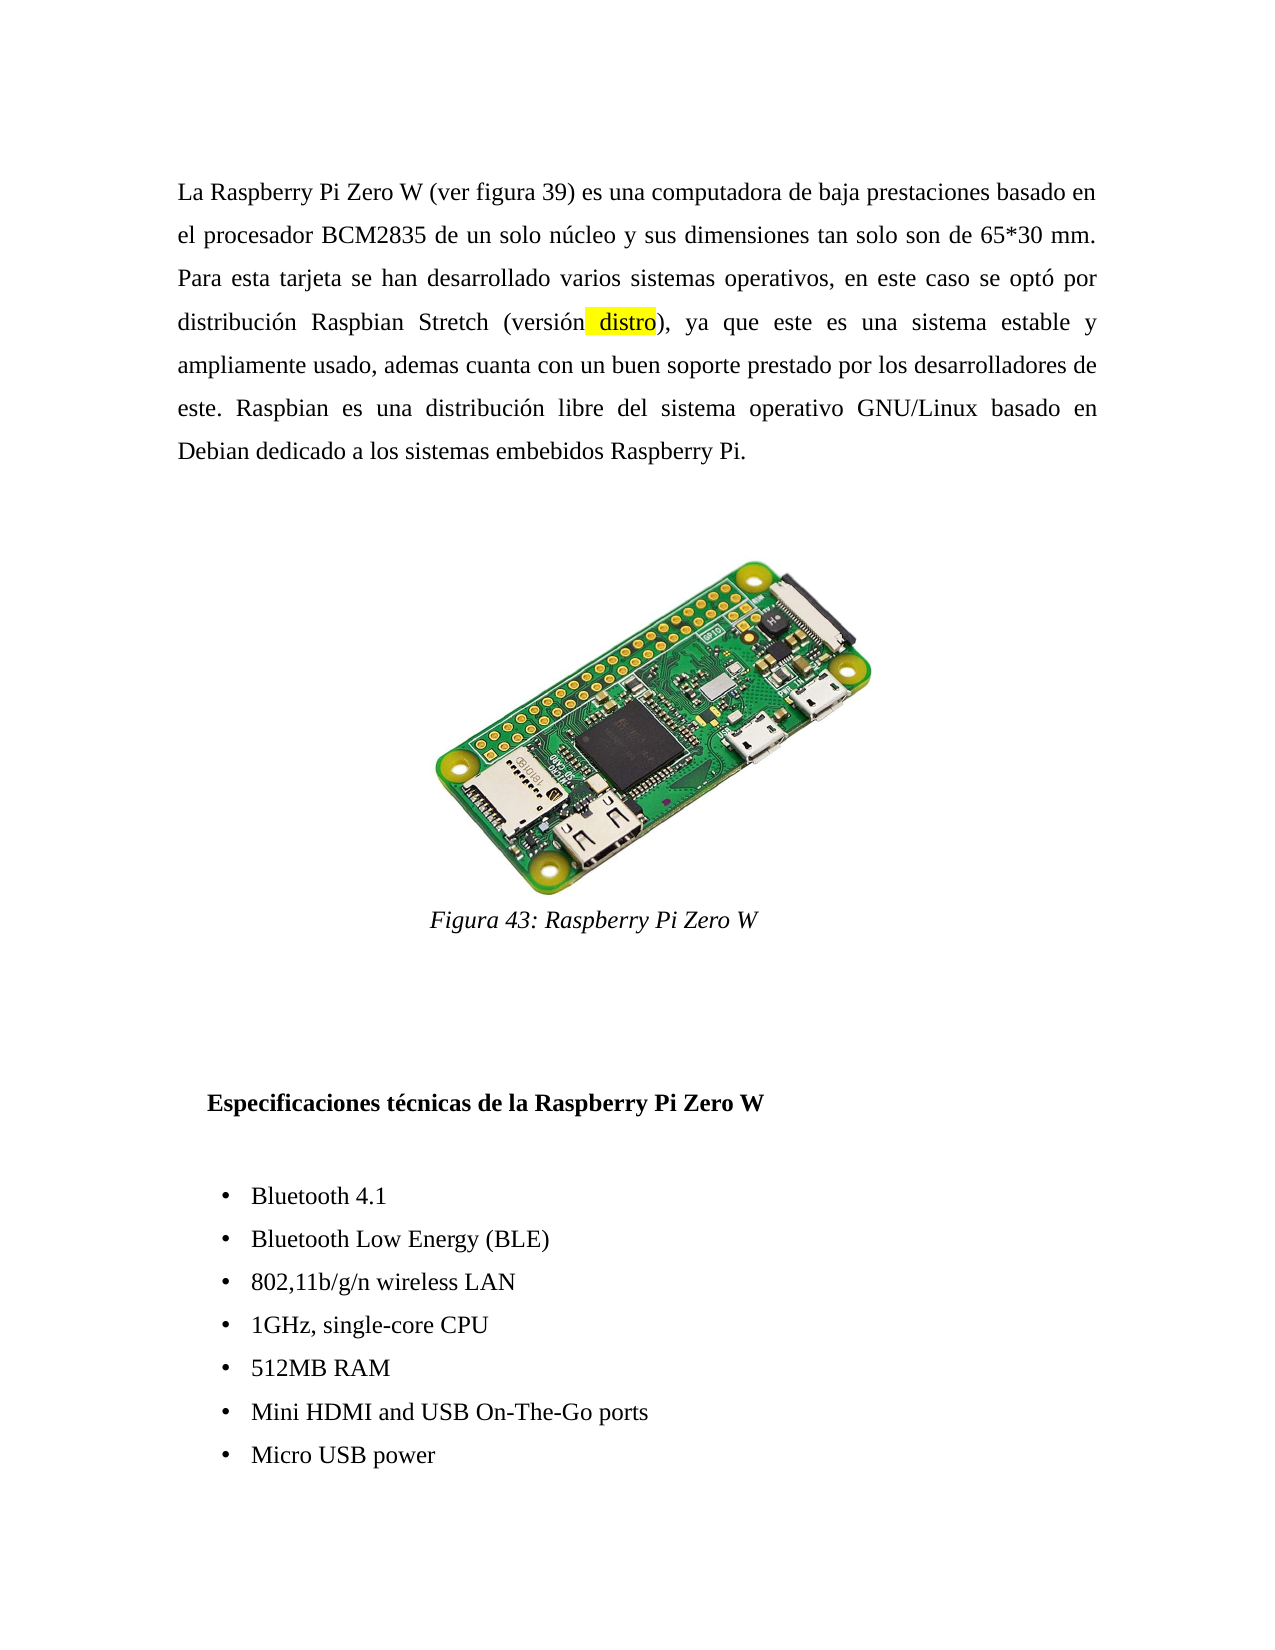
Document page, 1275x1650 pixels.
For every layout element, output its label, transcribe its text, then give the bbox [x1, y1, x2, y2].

picture [429, 555, 873, 900]
list Micro USB power [221, 1440, 1098, 1468]
text Especificaciones técnicas de la Raspberry Pi Zero W [177, 1088, 1098, 1117]
text La Raspberry Pi Zero W (ver figura 39) es una computadora de baja prestaciones basado en el procesador BCM2835 de un solo núcleo y sus dimensiones tan solo son de 65*30 mm. Para esta tarjeta se han desarrollado varios sistemas operativos, en este caso se optó por distribución Raspbian Stretch (versión distro), ya que este es una sistema estable y ampliamente usado, ademas cuanta con un buen soporte prestado por los desarrolladores de este. Raspbian es una distribución libre del sistema operativo GNU/Linux basado en Debian dedicado a los sistemas embebidos Raspberry Pi. [177, 177, 1098, 465]
list Bluetooth 4.1 [221, 1181, 1098, 1210]
list 1GHz, single-core CPU [221, 1310, 1098, 1339]
list 512MB RAM [221, 1353, 1098, 1382]
list Mini HDMI and USB On-The-Go ports [221, 1397, 1098, 1425]
list 802,11b/g/n wireless LAN [221, 1267, 1098, 1296]
text Figura 43: Raspberry Pi Zero W [429, 900, 872, 934]
list Bluetooth Low Energy (BLE) [221, 1224, 1098, 1253]
